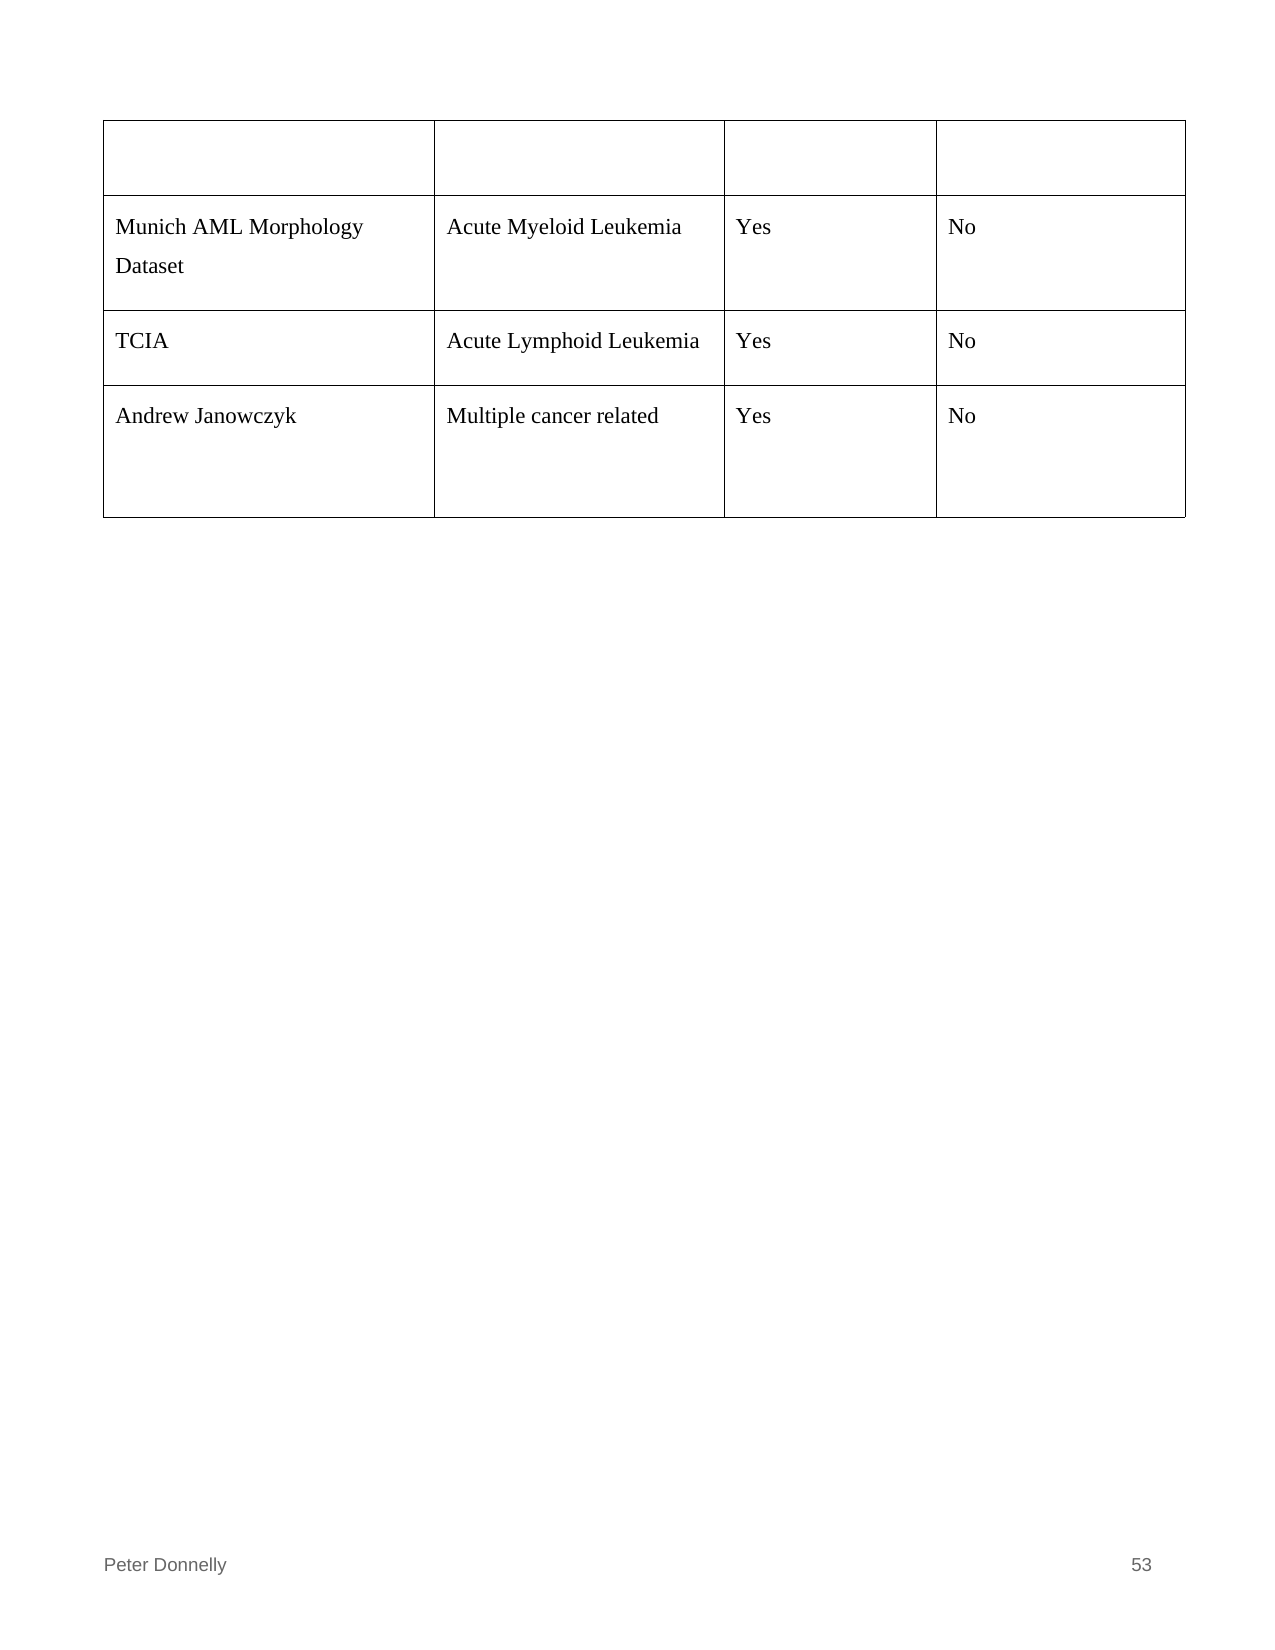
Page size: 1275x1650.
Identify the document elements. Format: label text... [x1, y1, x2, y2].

table_cell Multiple cancer related [435, 386, 724, 517]
table_cell Acute Lymphoid Leukemia [435, 311, 724, 384]
table_cell [104, 121, 434, 195]
table_cell No [937, 311, 1185, 384]
table_cell Acute Myeloid Leukemia [435, 196, 724, 309]
table_cell Yes [725, 311, 936, 384]
table_cell No [937, 386, 1185, 517]
table_cell [725, 121, 936, 195]
table_cell Andrew Janowczyk [104, 386, 434, 517]
table_cell Yes [725, 196, 936, 309]
table_cell [937, 121, 1185, 195]
table_cell No [937, 196, 1185, 309]
table_cell Yes [725, 386, 936, 517]
table_cell Munich AML Morphology Dataset [104, 196, 434, 309]
table_cell [435, 121, 724, 195]
table_cell TCIA [104, 311, 434, 384]
